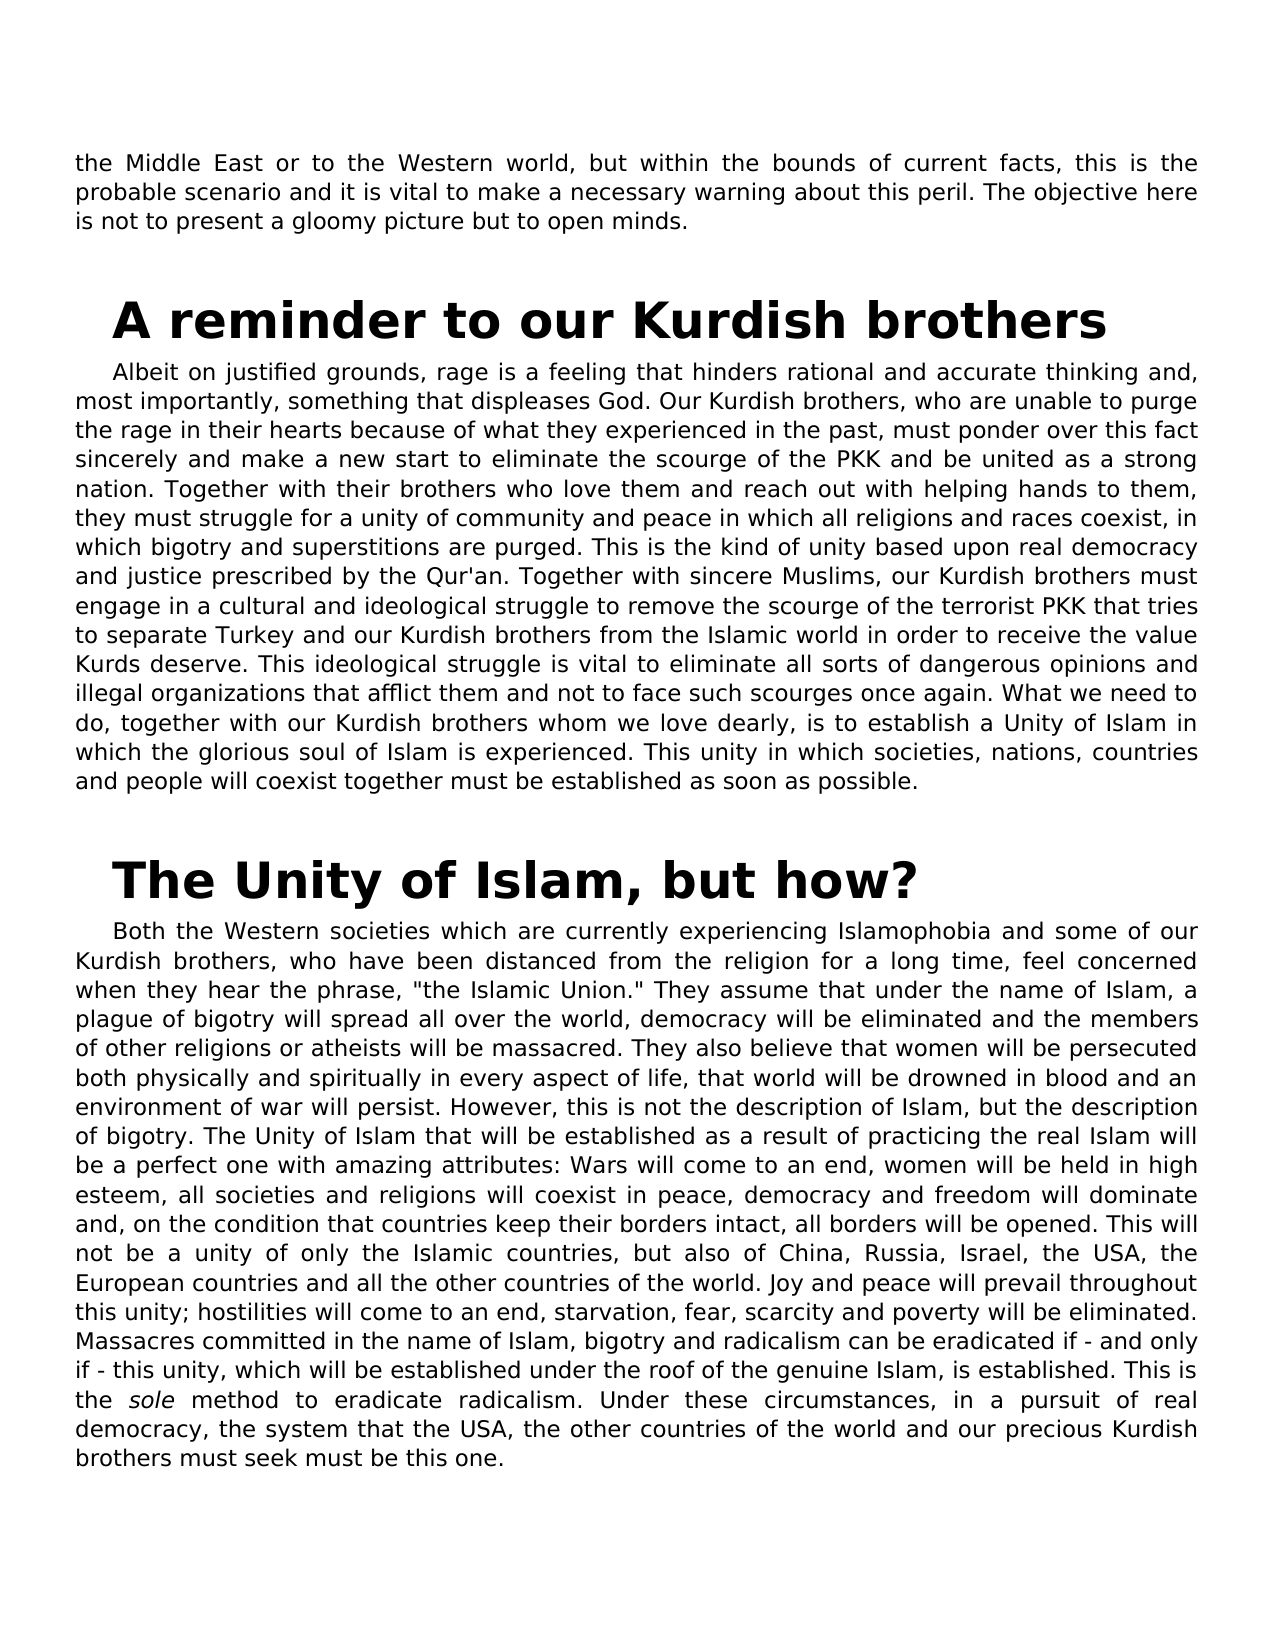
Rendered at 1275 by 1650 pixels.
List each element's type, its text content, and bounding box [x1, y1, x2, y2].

text Albeit on justified grounds, rage is a feeling that hinders rational and accurate thinking and, most importantly, something that displeases God. Our Kurdish brothers, who are unable to purge the rage in their hearts because of what they experienced in the past, must ponder over this fact sincerely and make a new start to eliminate the scourge of the PKK and be united as a strong nation. Together with their brothers who love them and reach out with helping hands to them, they must struggle for a unity of community and peace in which all religions and races coexist, in which bigotry and superstitions are purged. This is the kind of unity based upon real democracy and justice prescribed by the Qur'an. Together with sincere Muslims, our Kurdish brothers must engage in a cultural and ideological struggle to remove the scourge of the terrorist PKK that tries to separate Turkey and our Kurdish brothers from the Islamic world in order to receive the value Kurds deserve. This ideological struggle is vital to eliminate all sorts of dangerous opinions and illegal organizations that afflict them and not to face such scourges once again. What we need to do, together with our Kurdish brothers whom we love dearly, is to establish a Unity of Islam in which the glorious soul of Islam is experienced. This unity in which societies, nations, countries and people will coexist together must be established as soon as possible. [75, 359, 1200, 795]
subtitle A reminder to our Kurdish brothers [112, 292, 1200, 350]
text the Middle East or to the Western world, but within the bounds of current facts, this is the probable scenario and it is vital to make a necessary warning about this peril. The objective here is not to present a gloomy picture but to open minds. [75, 150, 1200, 235]
text Both the Western societies which are currently experiencing Islamophobia and some of our Kurdish brothers, who have been distanced from the religion for a long time, feel concerned when they hear the phrase, "the Islamic Union." They assume that under the name of Islam, a plague of bigotry will spread all over the world, democracy will be eliminated and the members of other religions or atheists will be massacred. They also believe that women will be persecuted both physically and spiritually in every aspect of life, that world will be drowned in blood and an environment of war will persist. However, this is not the description of Islam, but the description of bigotry. The Unity of Islam that will be established as a result of practicing the real Islam will be a perfect one with amazing attributes: Wars will come to an end, women will be held in high esteem, all societies and religions will coexist in peace, democracy and freedom will dominate and, on the condition that countries keep their borders intact, all borders will be opened. This will not be a unity of only the Islamic countries, but also of China, Russia, Israel, the USA, the European countries and all the other countries of the world. Joy and peace will prevail throughout this unity; hostilities will come to an end, starvation, fear, scarcity and poverty will be eliminated. Massacres committed in the name of Islam, bigotry and radicalism can be eradicated if - and only if - this unity, which will be established under the roof of the genuine Islam, is established. This is the sole method to eradicate radicalism. Under these circumstances, in a pursuit of real democracy, the system that the USA, the other countries of the world and our precious Kurdish brothers must seek must be this one. [75, 918, 1200, 1472]
subtitle The Unity of Islam, but how? [112, 852, 1200, 910]
